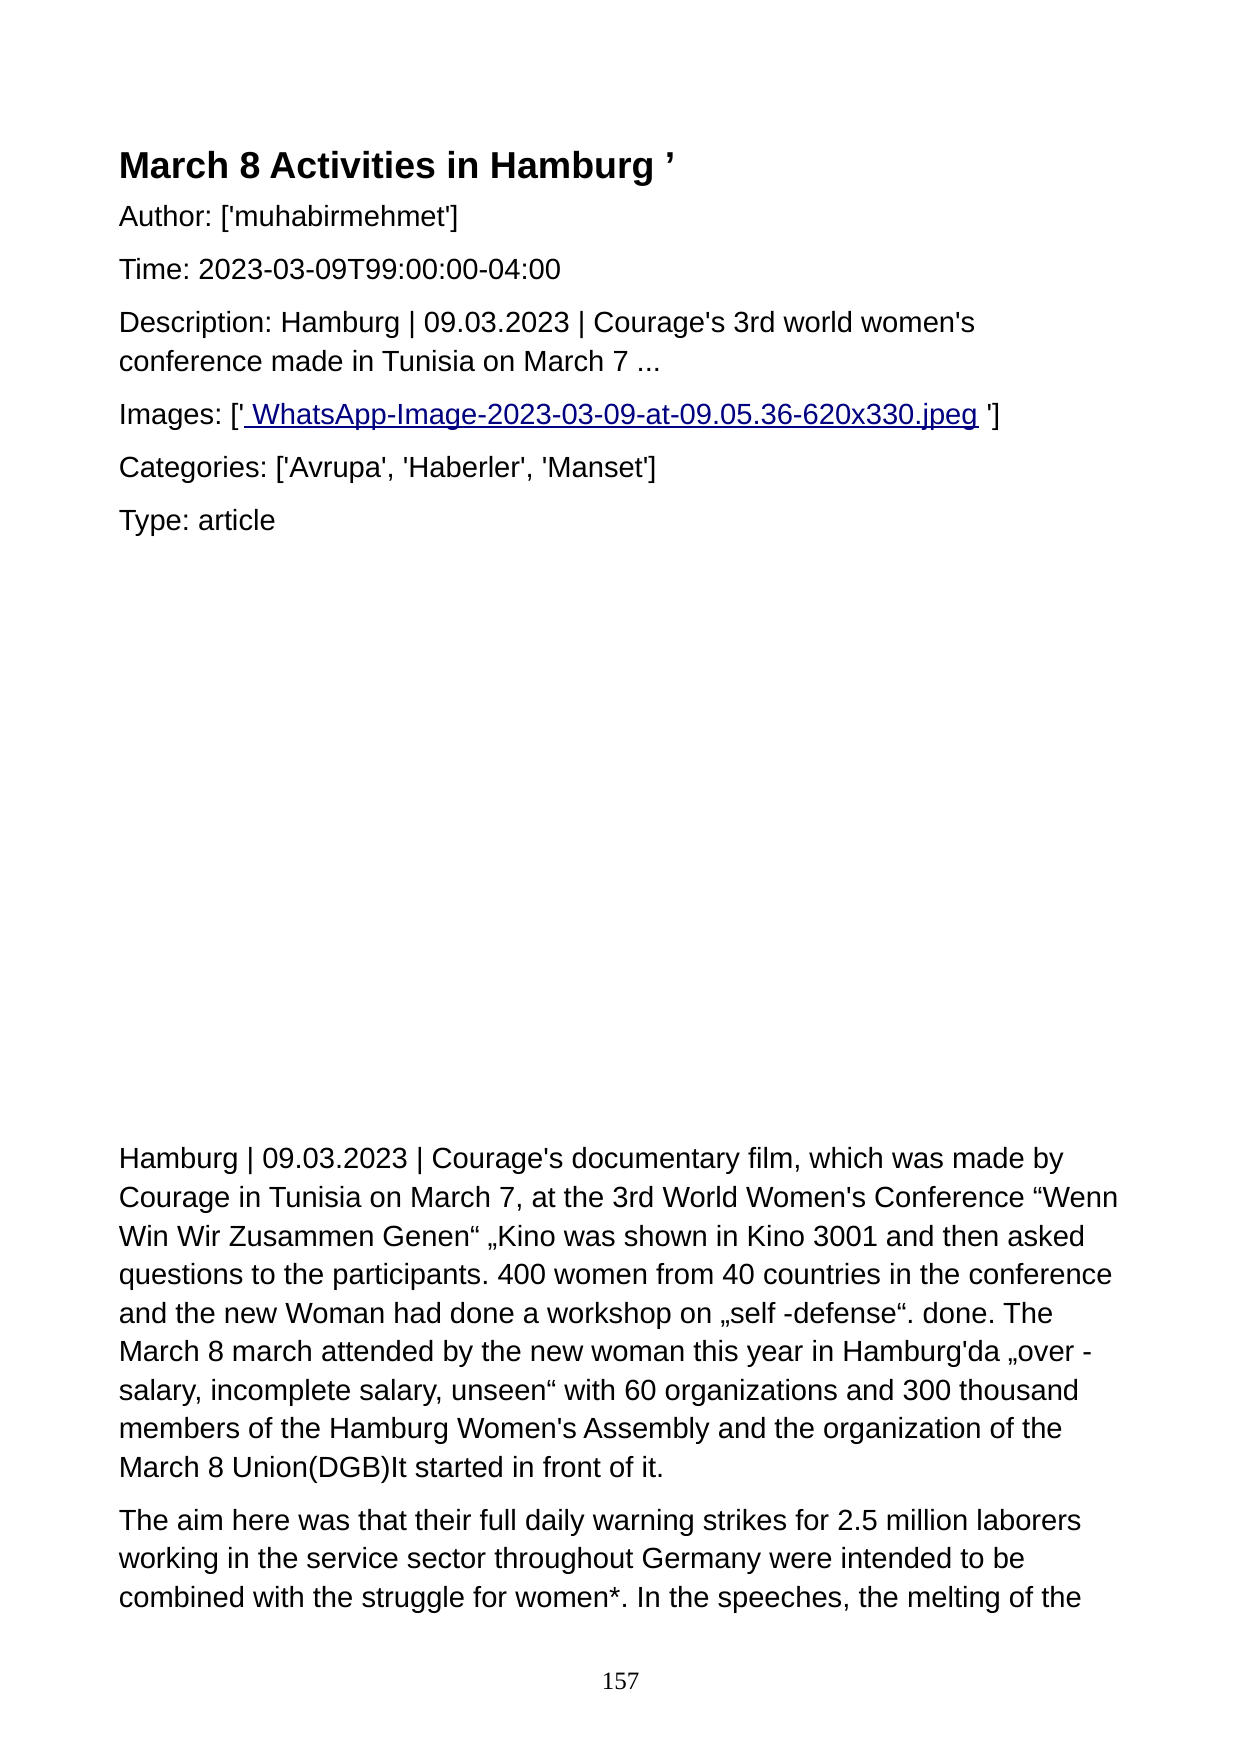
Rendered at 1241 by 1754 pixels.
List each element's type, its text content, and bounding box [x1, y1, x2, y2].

text Images: [' WhatsApp-Image-2023-03-09-at-09.05.36-620x330.jpeg '] [118, 397, 1122, 431]
text Type: article [118, 503, 1122, 537]
text Hamburg | 09.03.2023 | Courage's documentary film, which was made by Courage in Tunisia on March 7, at the 3rd World Women's Conference “Wenn Win Wir Zusammen Genen“ „Kino was shown in Kino 3001 and then asked questions to the participants. 400 women from 40 countries in the conference and the new Woman had done a workshop on „self -defense“. done. The March 8 march attended by the new woman this year in Hamburg'da „over -salary, incomplete salary, unseen“ with 60 organizations and 300 thousand members of the Hamburg Women's Assembly and the organization of the March 8 Union(DGB)It started in front of it. [118, 556, 1122, 1483]
text Author: ['muhabirmehmet'] [118, 199, 1122, 233]
text Categories: ['Avrupa', 'Haberler', 'Manset'] [118, 450, 1122, 484]
subtitle March 8 Activities in Hamburg ’ [118, 143, 1122, 187]
text Description: Hamburg | 09.03.2023 | Courage's 3rd world women's conference made in Tunisia on March 7 ... [118, 305, 1122, 377]
text The aim here was that their full daily warning strikes for 2.5 million laborers working in the service sector throughout Germany were intended to be combined with the struggle for women*. In the speeches, the melting of the [118, 1503, 1122, 1614]
text Time: 2023-03-09T99:00:00-04:00 [118, 252, 1122, 286]
